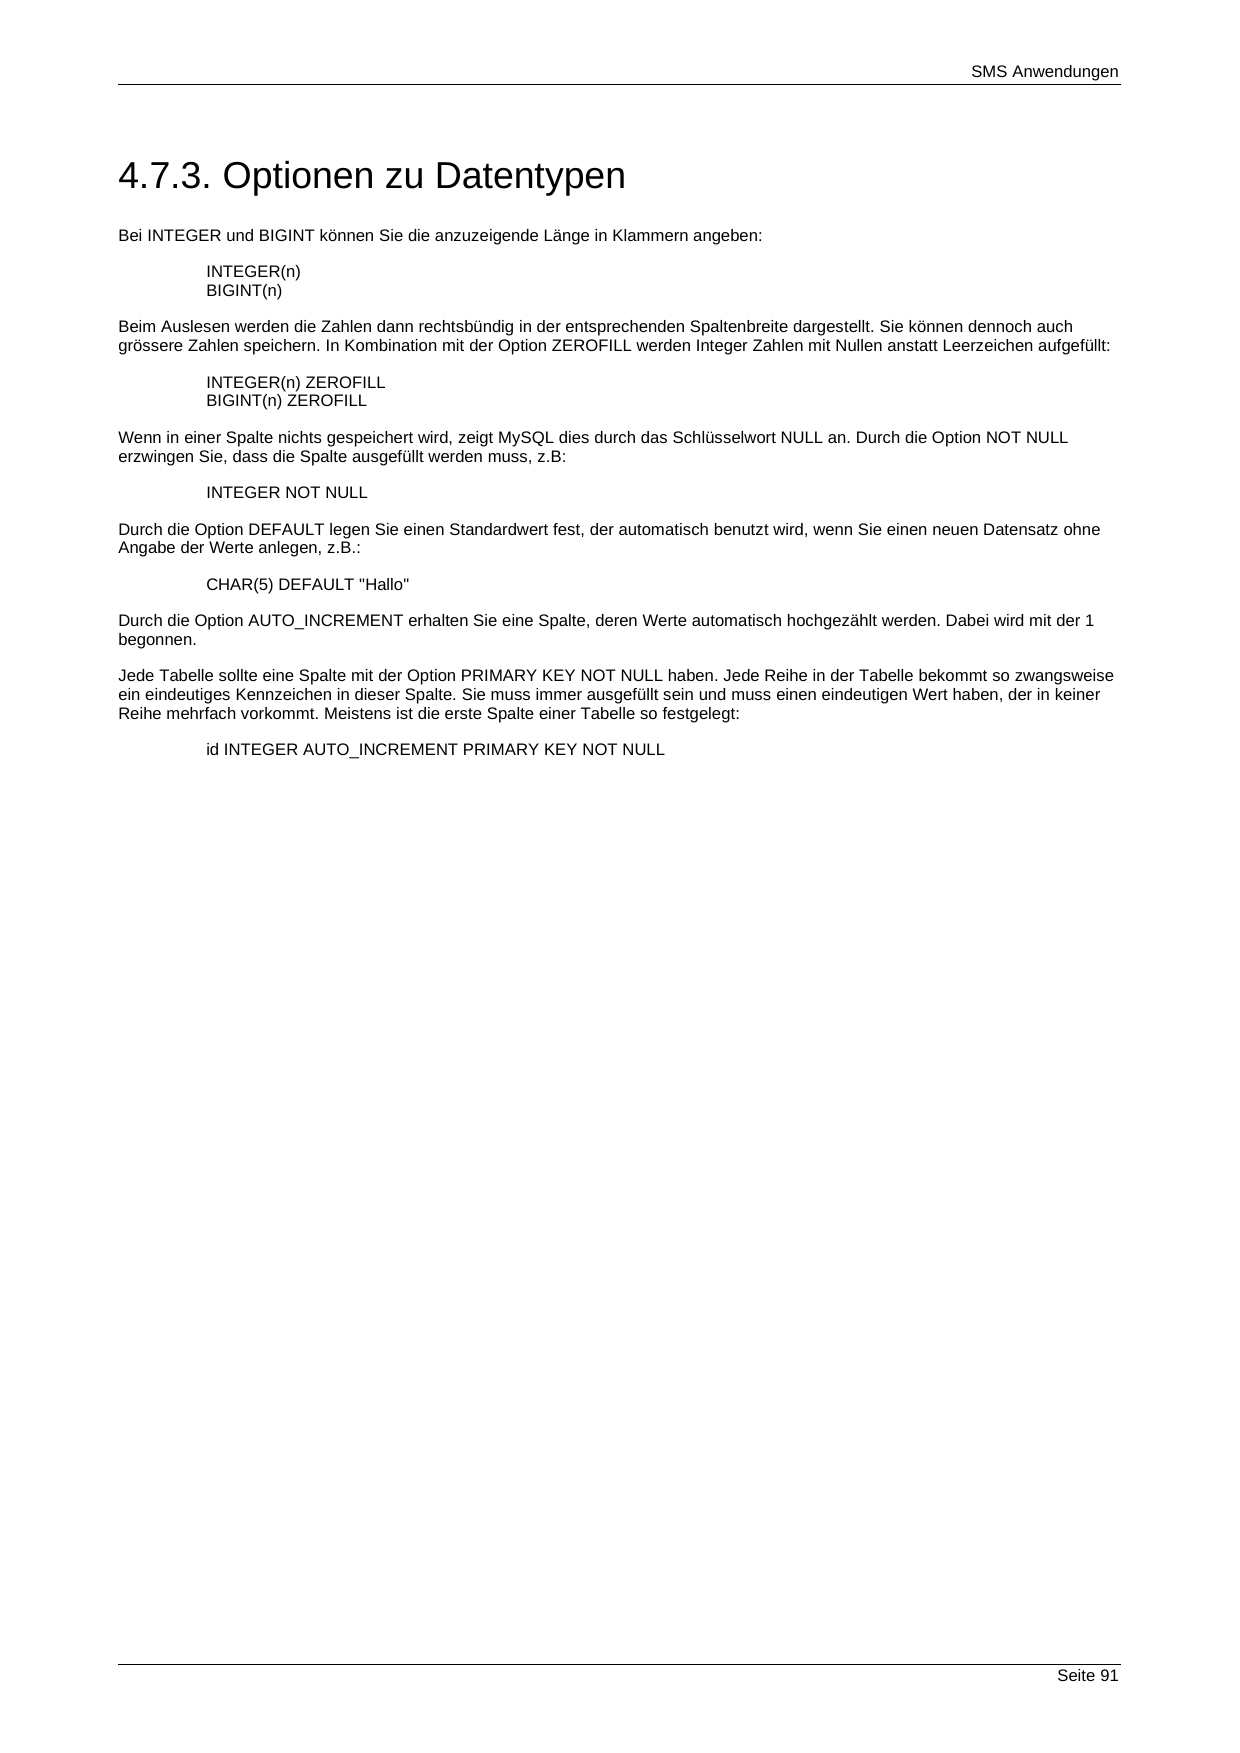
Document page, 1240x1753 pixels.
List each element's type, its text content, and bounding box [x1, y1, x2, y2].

text Beim Auslesen werden die Zahlen dann rechtsbündig in der entsprechenden Spaltenbreite dargestellt. Sie können dennoch auch grössere Zahlen speichern. In Kombination mit der Option ZEROFILL werden Integer Zahlen mit Nullen anstatt Leerzeichen aufgefüllt: [118, 318, 1121, 355]
text Durch die Option AUTO_INCREMENT erhalten Sie eine Spalte, deren Werte automatisch hochgezählt werden. Dabei wird mit der 1 begonnen. [118, 611, 1121, 649]
text INTEGER(n) BIGINT(n) [206, 262, 1121, 300]
text Durch die Option DEFAULT legen Sie einen Standardwert fest, der automatisch benutzt wird, wenn Sie einen neuen Datensatz ohne Angabe der Werte anlegen, z.B.: [118, 520, 1121, 557]
text Bei INTEGER und BIGINT können Sie die anzuzeigende Länge in Klammern angeben: [118, 226, 1121, 245]
text INTEGER NOT NULL [206, 483, 1121, 502]
text Jede Tabelle sollte eine Spalte mit der Option PRIMARY KEY NOT NULL haben. Jede Reihe in der Tabelle bekommt so zwangsweise ein eindeutiges Kennzeichen in dieser Spalte. Sie muss immer ausgefüllt sein und muss einen eindeutigen Wert haben, der in keiner Reihe mehrfach vorkommt. Meistens ist die erste Spalte einer Tabelle so festgelegt: [118, 667, 1121, 723]
text CHAR(5) DEFAULT "Hallo" [206, 575, 1121, 594]
text Wenn in einer Spalte nichts gespeichert wird, zeigt MySQL dies durch das Schlüsselwort NULL an. Durch die Option NOT NULL erzwingen Sie, dass die Spalte ausgefüllt werden muss, z.B: [118, 428, 1121, 466]
text id INTEGER AUTO_INCREMENT PRIMARY KEY NOT NULL [206, 741, 1121, 759]
subtitle Optionen zu Datentypen [118, 154, 1121, 196]
text INTEGER(n) ZEROFILL BIGINT(n) ZEROFILL [206, 373, 1121, 410]
